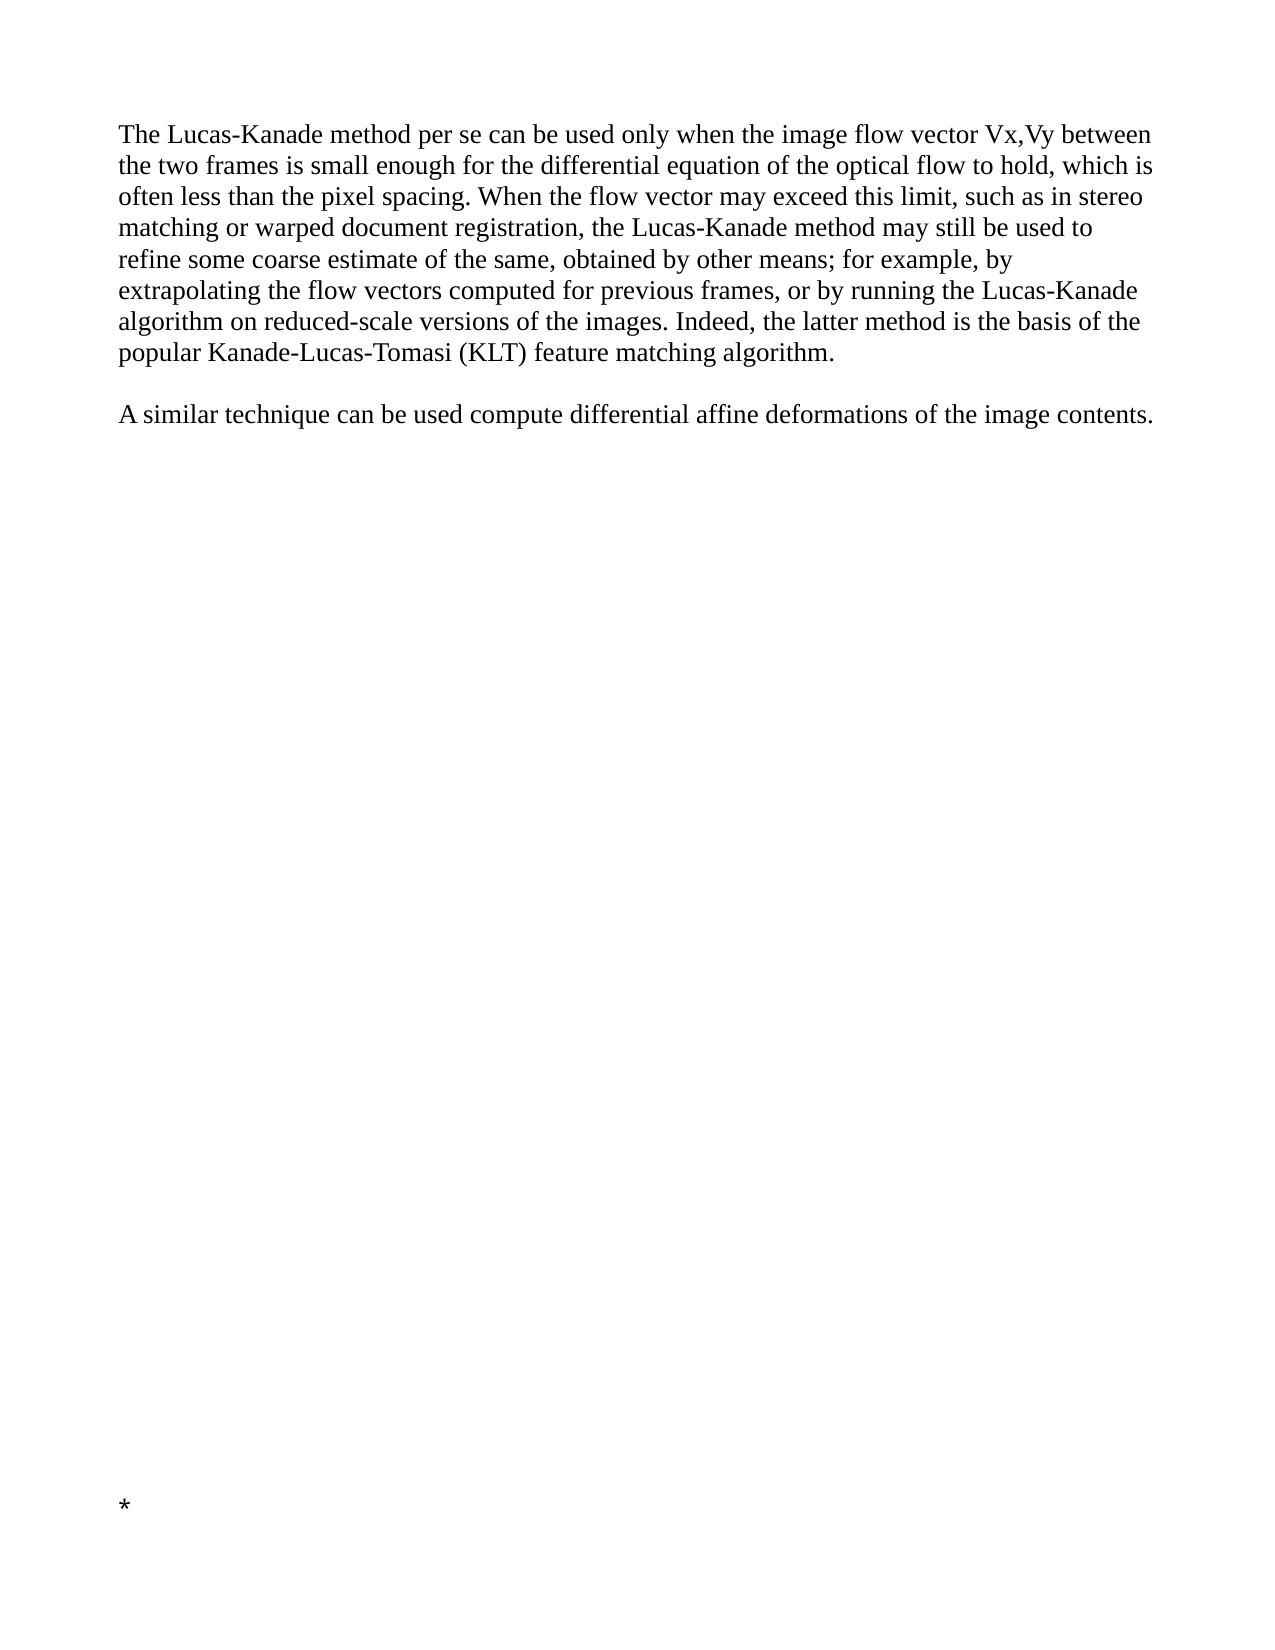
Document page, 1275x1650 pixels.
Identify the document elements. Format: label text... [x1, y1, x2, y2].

text * [118, 1492, 1157, 1523]
text A similar technique can be used compute differential affine deformations of the image contents. [118, 398, 1157, 429]
text The Lucas-Kanade method per se can be used only when the image flow vector Vx,Vy between the two frames is small enough for the differential equation of the optical flow to hold, which is often less than the pixel spacing. When the flow vector may exceed this limit, such as in stereo matching or warped document registration, the Lucas-Kanade method may still be used to refine some coarse estimate of the same, obtained by other means; for example, by extrapolating the flow vectors computed for previous frames, or by running the Lucas-Kanade algorithm on reduced-scale versions of the images. Indeed, the latter method is the basis of the popular Kanade-Lucas-Tomasi (KLT) feature matching algorithm. [118, 118, 1157, 367]
